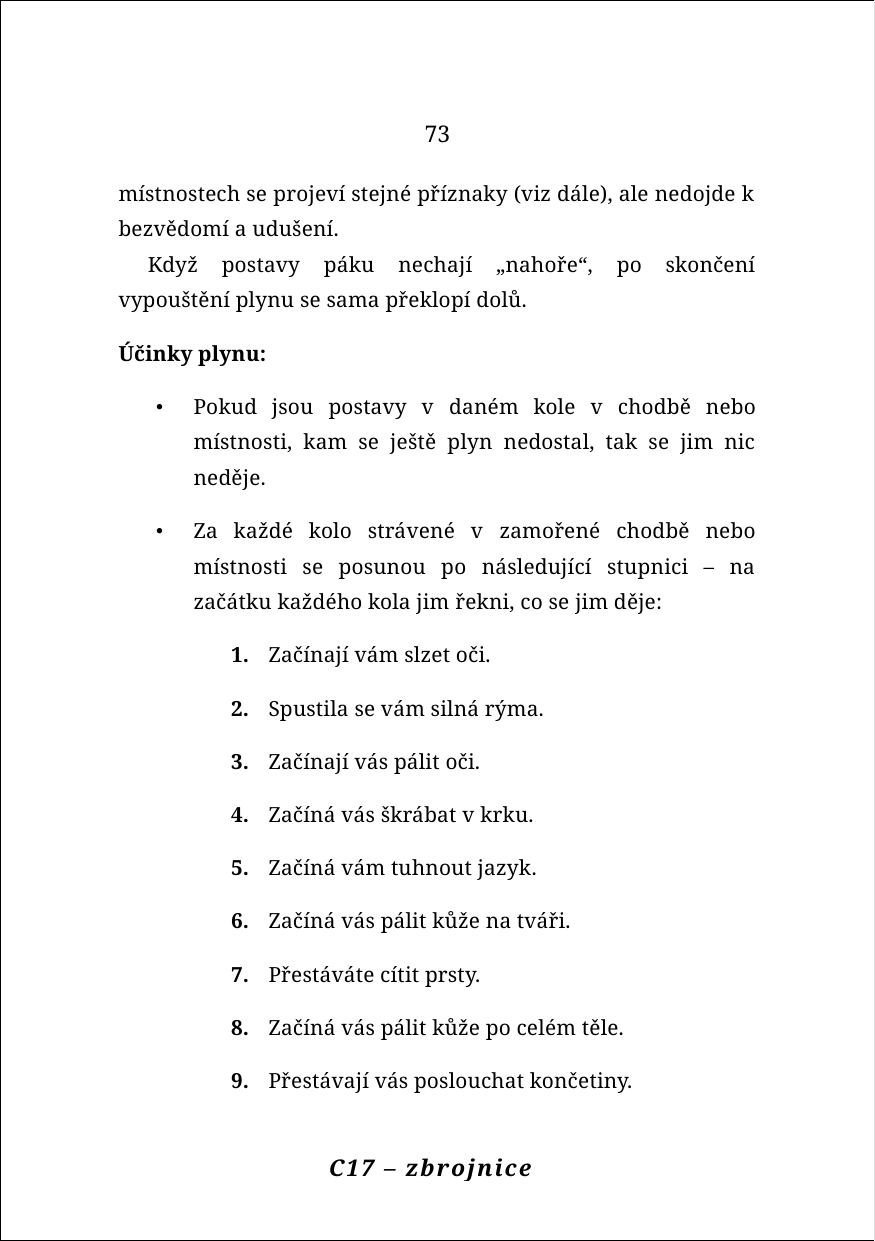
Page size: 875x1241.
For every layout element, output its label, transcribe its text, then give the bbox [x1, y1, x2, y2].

list Začínají vám slzet oči. [231, 641, 756, 669]
list Začíná vás pálit kůže po celém těle. [231, 1013, 756, 1042]
text místnostech se projeví stejné příznaky (viz dále), ale nedojde k⁠ bezvědomí a⁠ udušení. Když postavy páku nechají „nahoře“, po skončení vypouštění plynu se sama překlopí dolů. [118, 179, 756, 314]
list Za každé kolo strávené v⁠ zamořené chodbě nebo místnosti se posunou po následující stupnici – na začátku každého kola jim řekni, co se jim děje: [156, 516, 756, 616]
list Začíná vás škrábat v⁠ krku. [231, 800, 756, 829]
list Začíná vám tuhnout jazyk. [231, 853, 756, 882]
list Začínají vás pálit oči. [231, 747, 756, 775]
list Spustila se vám silná rýma. [231, 694, 756, 722]
list Přestávají vás poslouchat končetiny. [231, 1066, 756, 1095]
list Pokud jsou postavy v⁠ daném kole v⁠ chodbě nebo místnosti, kam se ještě plyn nedostal, tak se jim nic neděje. [156, 392, 756, 491]
list Začíná vás pálit kůže na tváři. [231, 907, 756, 935]
text Účinky plynu: [118, 339, 756, 367]
list Přestáváte cítit prsty. [231, 960, 756, 988]
